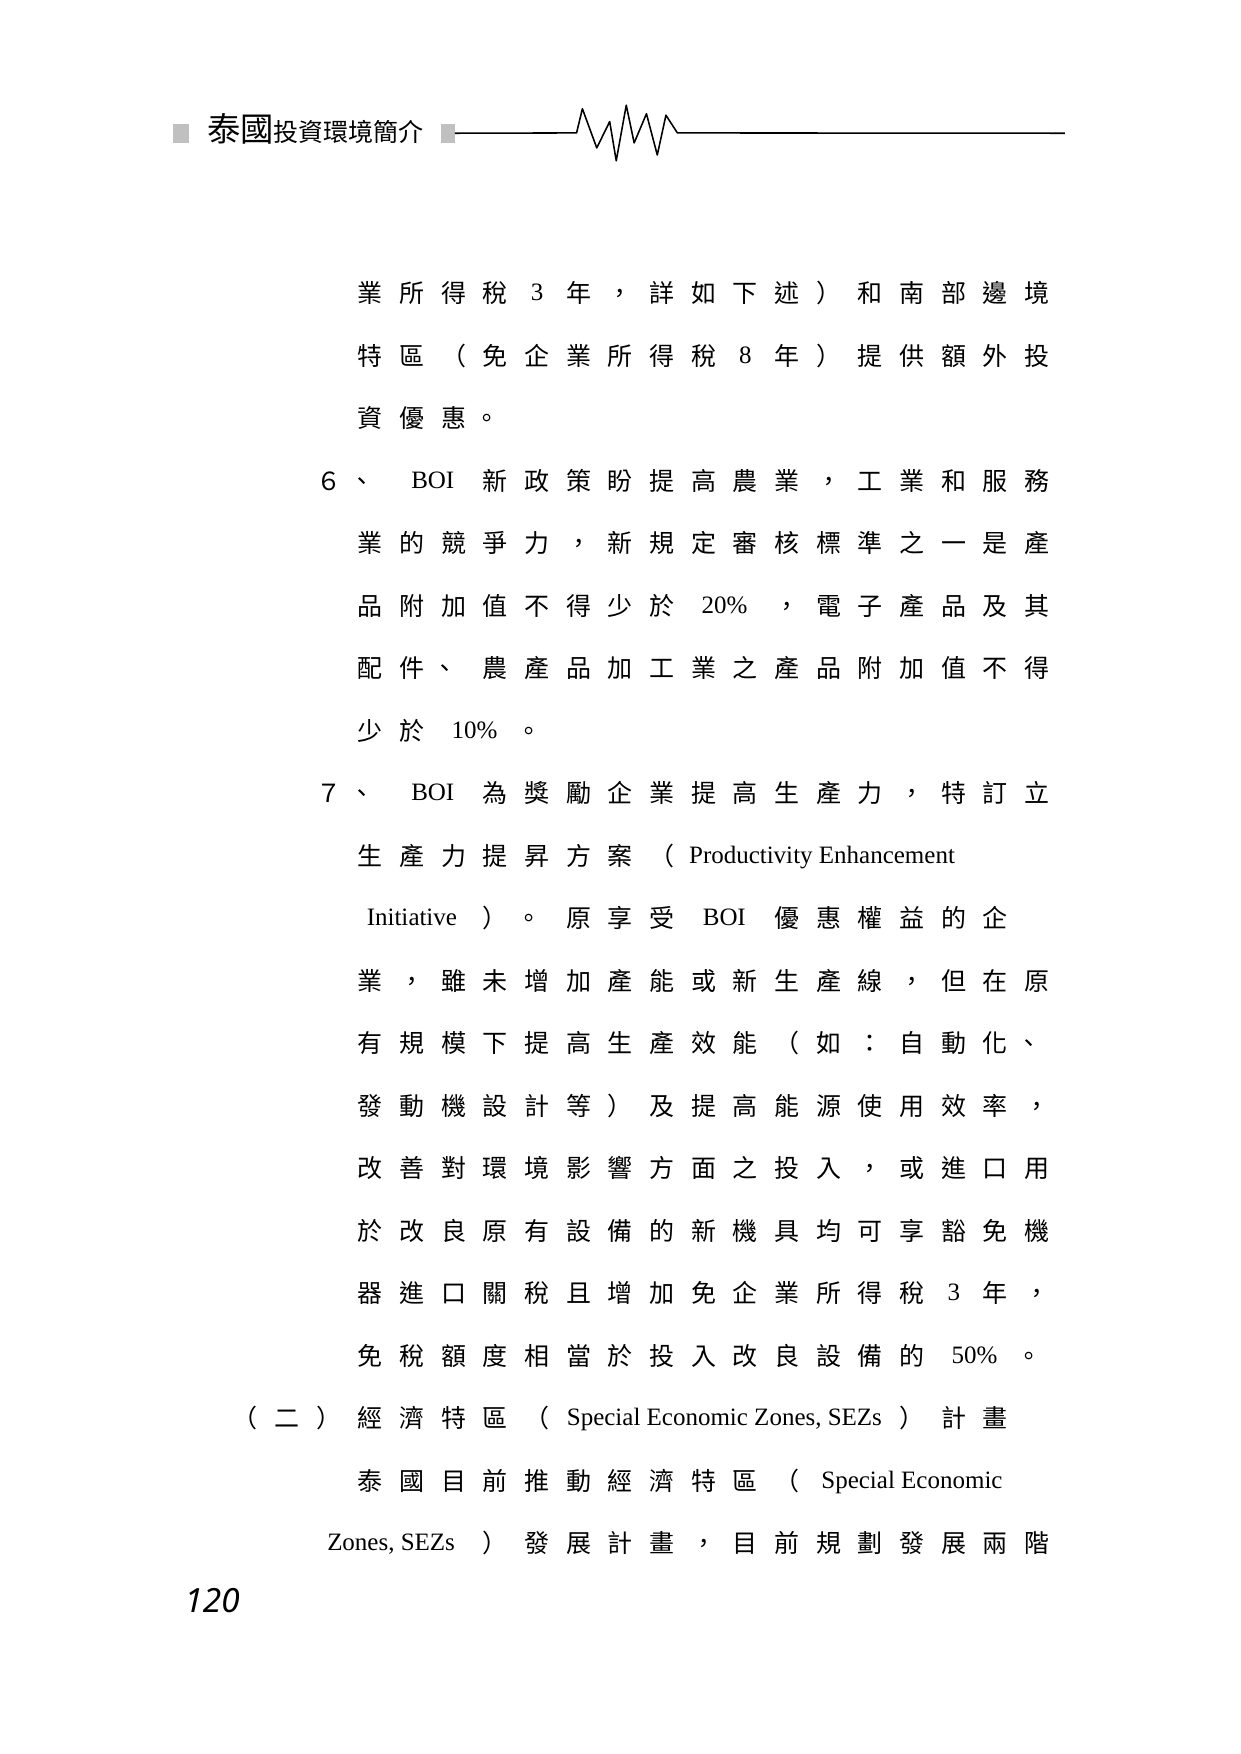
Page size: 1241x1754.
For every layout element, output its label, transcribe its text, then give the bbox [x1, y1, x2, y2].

text 業所得稅3年，詳如下述）和南部邊境特區（免企業所得稅8年）提供額外投資優惠。 [281, 250, 1058, 438]
text ６、BOI新政策盼提高農業，工業和服務業的競爭力，新規定審核標準之一是產品附加值不得少於20%，電子產品及其配件、農產品加工業之產品附加值不得少於10%。 [281, 438, 1058, 750]
text ７、BOI為獎勵企業提高生產力，特訂立生產力提昇方案（Productivity Enhancement Initiative）。原享受BOI優惠權益的企業，雖未增加產能或新生產線，但在原有規模下提高生產效能（如：自動化、發動機設計等）及提高能源使用效率，改善對環境影響方面之投入，或進口用於改良原有設備的新機具均可享豁免機器進口關稅且增加免企業所得稅3年，免稅額度相當於投入改良設備的50%。 [281, 750, 1058, 1375]
text （二）經濟特區（Special Economic Zones, SEZs）計畫 [207, 1375, 1058, 1438]
text 泰國目前推動經濟特區（Special Economic Zones, SEZs）發展計畫，目前規劃發展兩階 [281, 1438, 1058, 1563]
